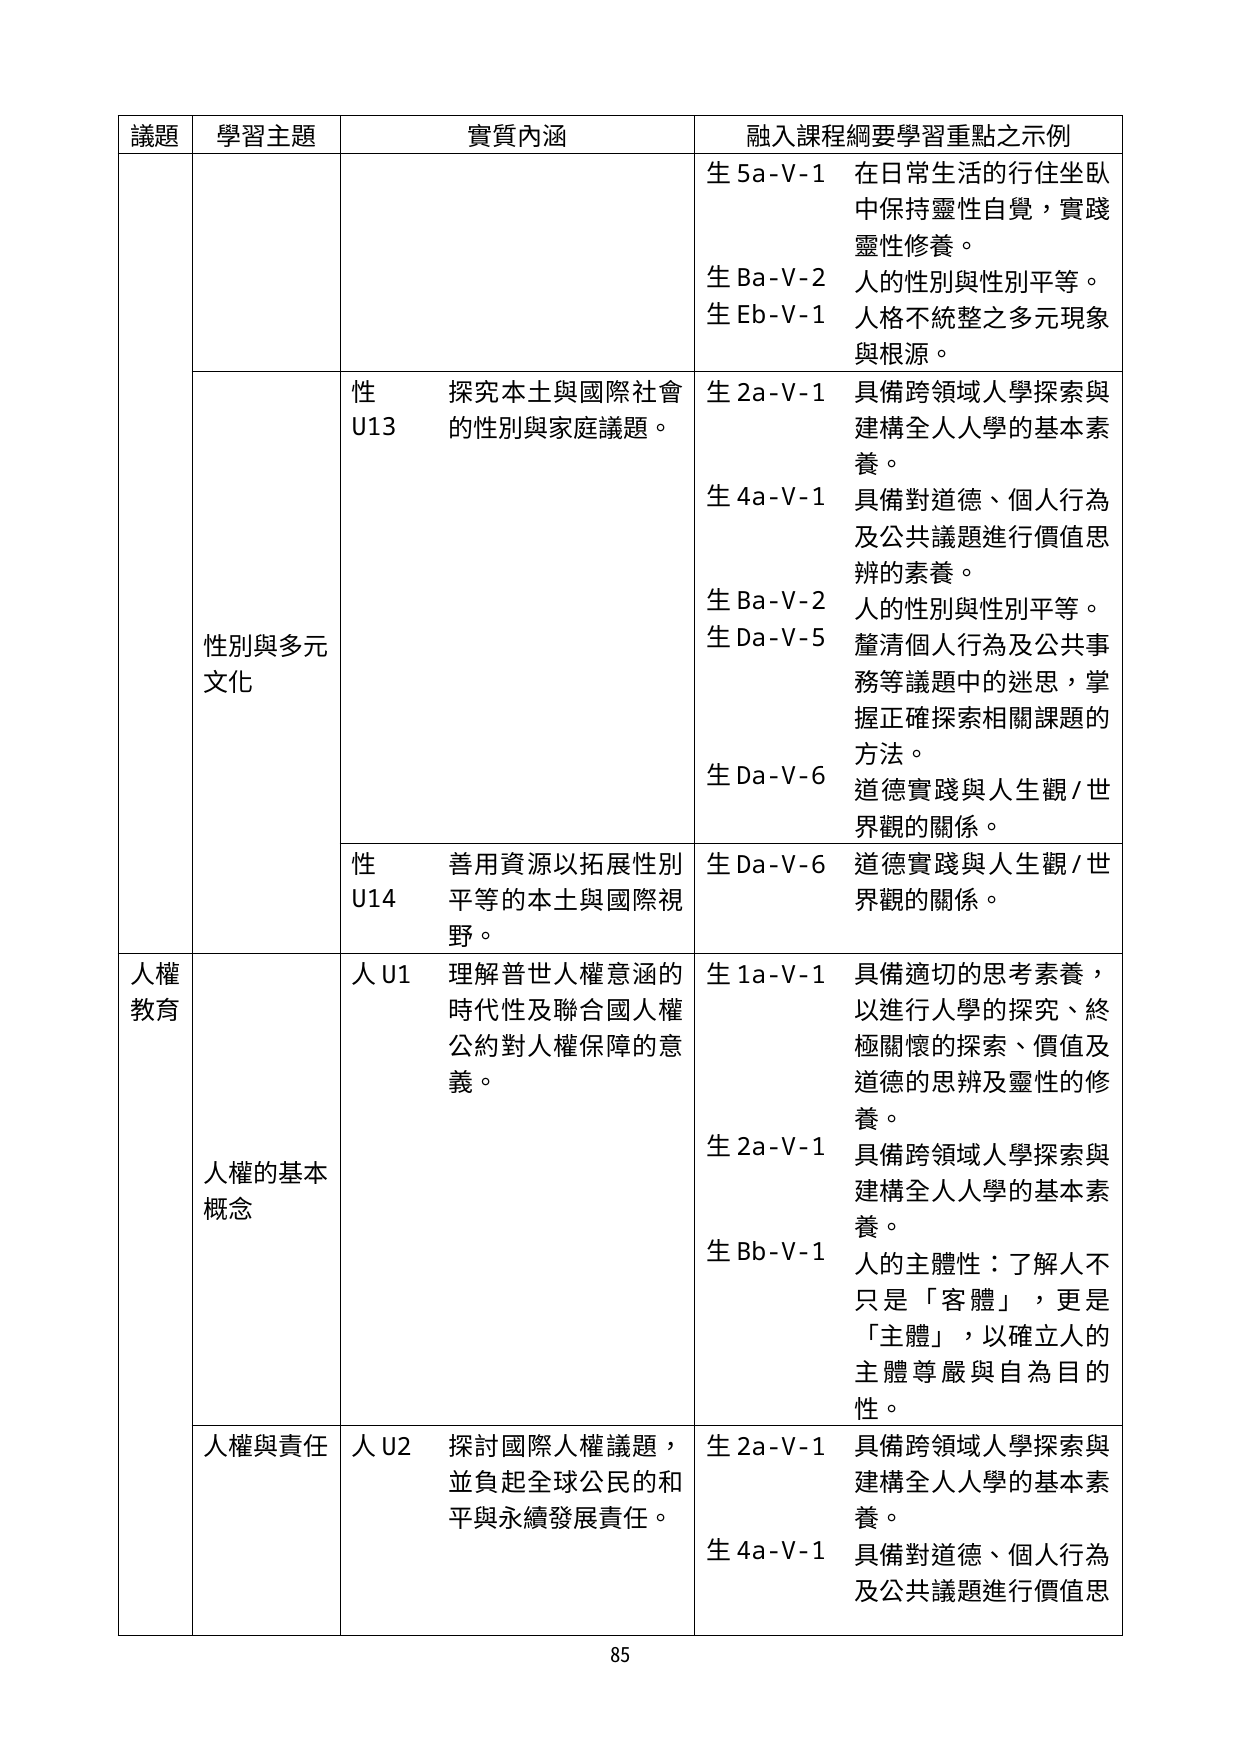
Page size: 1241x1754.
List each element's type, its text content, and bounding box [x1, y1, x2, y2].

table_cell 善用資源以拓展性別平等的本土與國際視野。 [437, 844, 694, 953]
table_header 實質內涵 [341, 116, 694, 152]
table_cell 生2a-V-1 生4a-V-1 生Ba-V-2 生Da-V-5 生Da-V-6 [695, 372, 843, 843]
table_header 學習主題 [193, 116, 340, 152]
table_cell 理解普世人權意涵的時代性及聯合國人權公約對人權保障的意義。 [437, 954, 694, 1425]
table_cell 人U1 [341, 954, 437, 1425]
table_cell 具備跨領域人學探索與建構全人人學的基本素養。 具備對道德、個人行為及公共議題進行價值思 [843, 1426, 1122, 1635]
table_cell 具備跨領域人學探索與建構全人人學的基本素養。 具備對道德、個人行為及公共議題進行價值思辨的素養。 人的性別與性別平等。 釐清個人行為及公共事務等議題中的迷思，掌握正確探索相關課題的方法。 道德實踐與人生觀/世界觀的關係。 [843, 372, 1122, 843]
table_cell 人權教育 [119, 954, 192, 1635]
table_cell 人U2 [341, 1426, 437, 1635]
table_cell [341, 154, 437, 371]
table_cell 生2a-V-1 生4a-V-1 [695, 1426, 843, 1635]
table_cell 在日常生活的行住坐臥中保持靈性自覺，實踐靈性修養。 人的性別與性別平等。 人格不統整之多元現象與根源。 [843, 154, 1122, 371]
table_cell 性U14 [341, 844, 437, 953]
table_cell 性U13 [341, 372, 437, 843]
table_header 議題 [119, 116, 192, 152]
table_cell 道德實踐與人生觀/世界觀的關係。 [843, 844, 1122, 953]
table_cell 探究本土與國際社會的性別與家庭議題。 [437, 372, 694, 843]
table_header 融入課程綱要學習重點之示例 [695, 116, 1122, 152]
table_cell 生1a-V-1 生2a-V-1 生Bb-V-1 [695, 954, 843, 1425]
table_cell [193, 154, 340, 371]
table_cell 性別與多元文化 [193, 372, 340, 953]
table_cell [119, 154, 192, 953]
table_cell [437, 154, 694, 371]
table_cell 生5a-V-1 生Ba-V-2 生Eb-V-1 [695, 154, 843, 371]
table_cell 探討國際人權議題，並負起全球公民的和平與永續發展責任。 [437, 1426, 694, 1635]
table_cell 生Da-V-6 [695, 844, 843, 953]
table_cell 具備適切的思考素養，以進行人學的探究、終極關懷的探索、價值及道德的思辨及靈性的修養。 具備跨領域人學探索與建構全人人學的基本素養。 人的主體性：了解人不只是「客體」，更是「主體」，以確立人的主體尊嚴與自為目的性。 [843, 954, 1122, 1425]
table_cell 人權與責任 [193, 1426, 340, 1635]
table_cell 人權的基本概念 [193, 954, 340, 1425]
